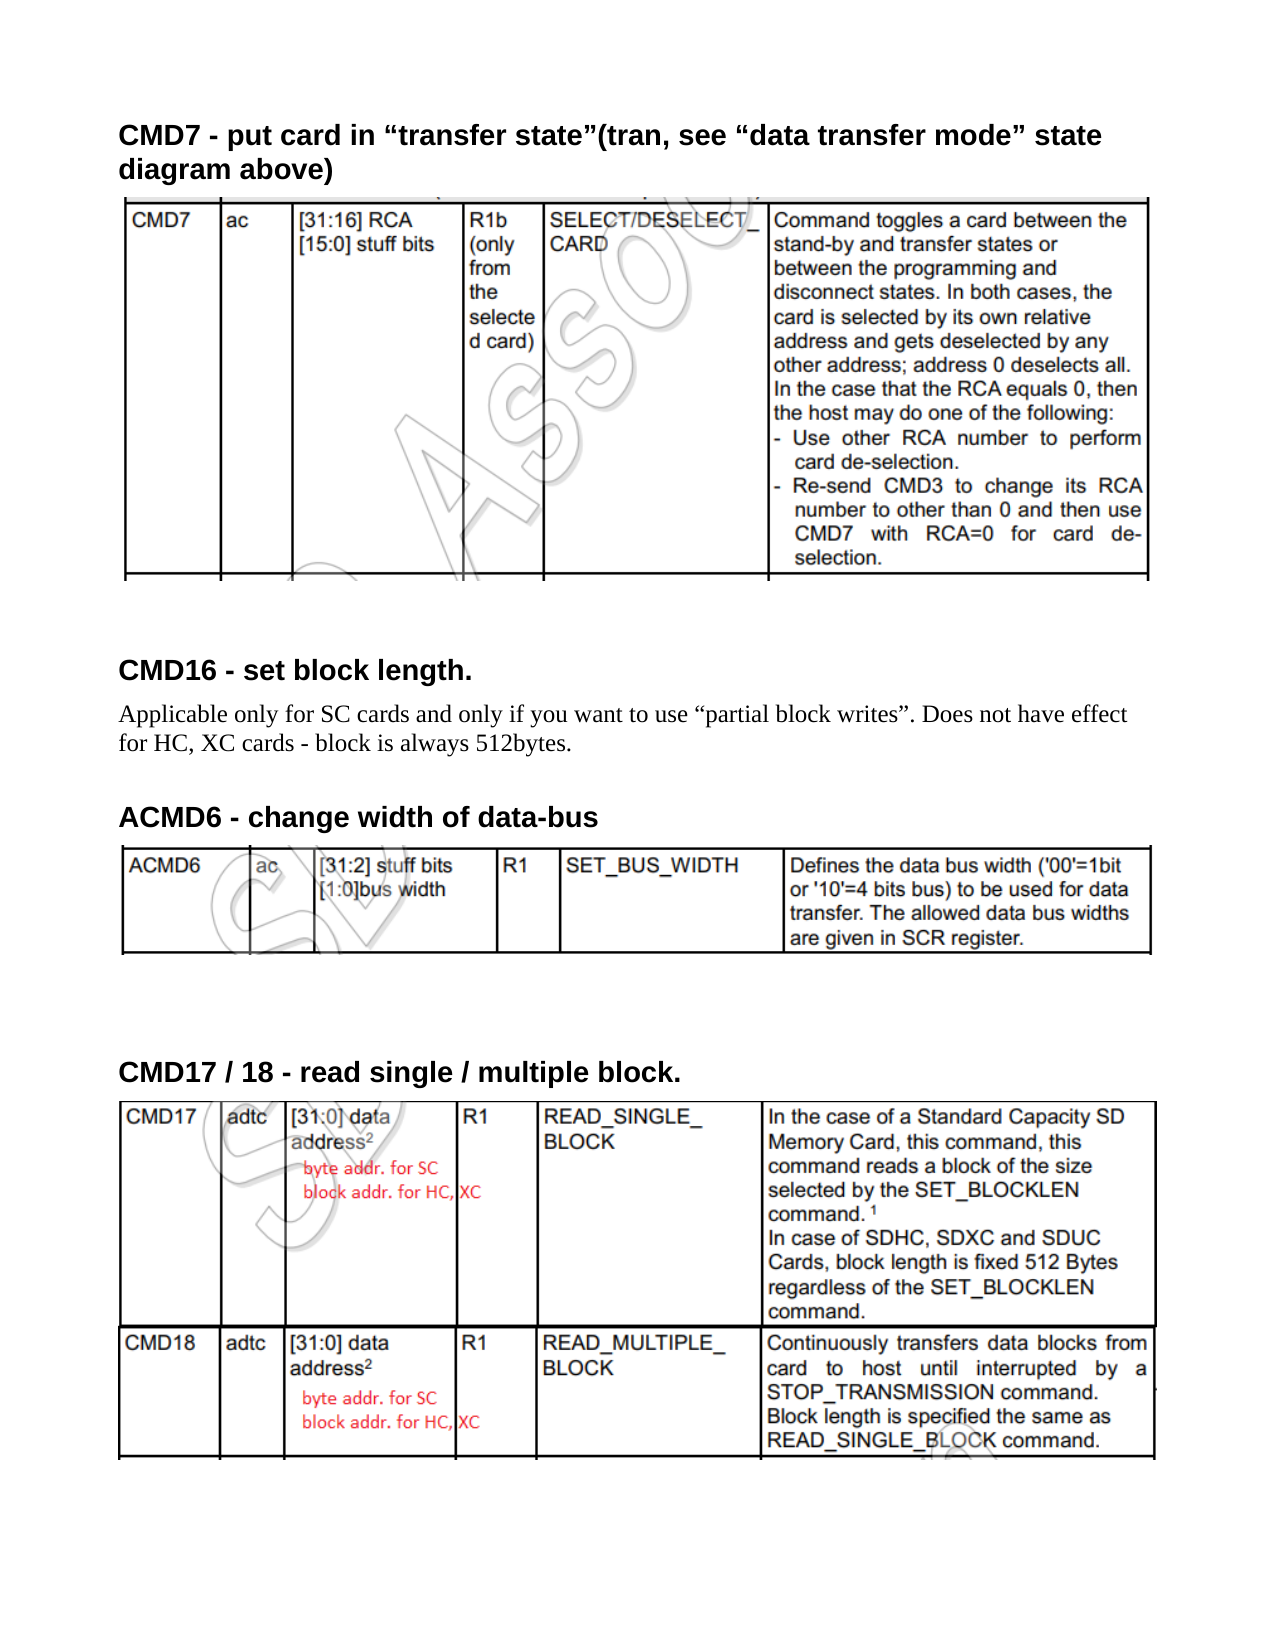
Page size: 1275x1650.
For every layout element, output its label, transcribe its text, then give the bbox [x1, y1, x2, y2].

picture [118, 1101, 1157, 1460]
text Applicable only for SC cards and only if you want to use “partial block writes”. Does not have effect for HC, XC cards - block is always 512bytes. [118, 699, 1157, 756]
subtitle CMD16 - set block length. [118, 653, 1157, 686]
picture [118, 197, 1157, 581]
subtitle ACMD6 - change width of data-bus [118, 800, 1157, 833]
picture [118, 845, 1157, 955]
subtitle CMD7 - put card in “transfer state”(tran, see “data transfer mode” state diagram above) [118, 118, 1157, 185]
subtitle CMD17 / 18 - read single / multiple block. [118, 1055, 1157, 1089]
